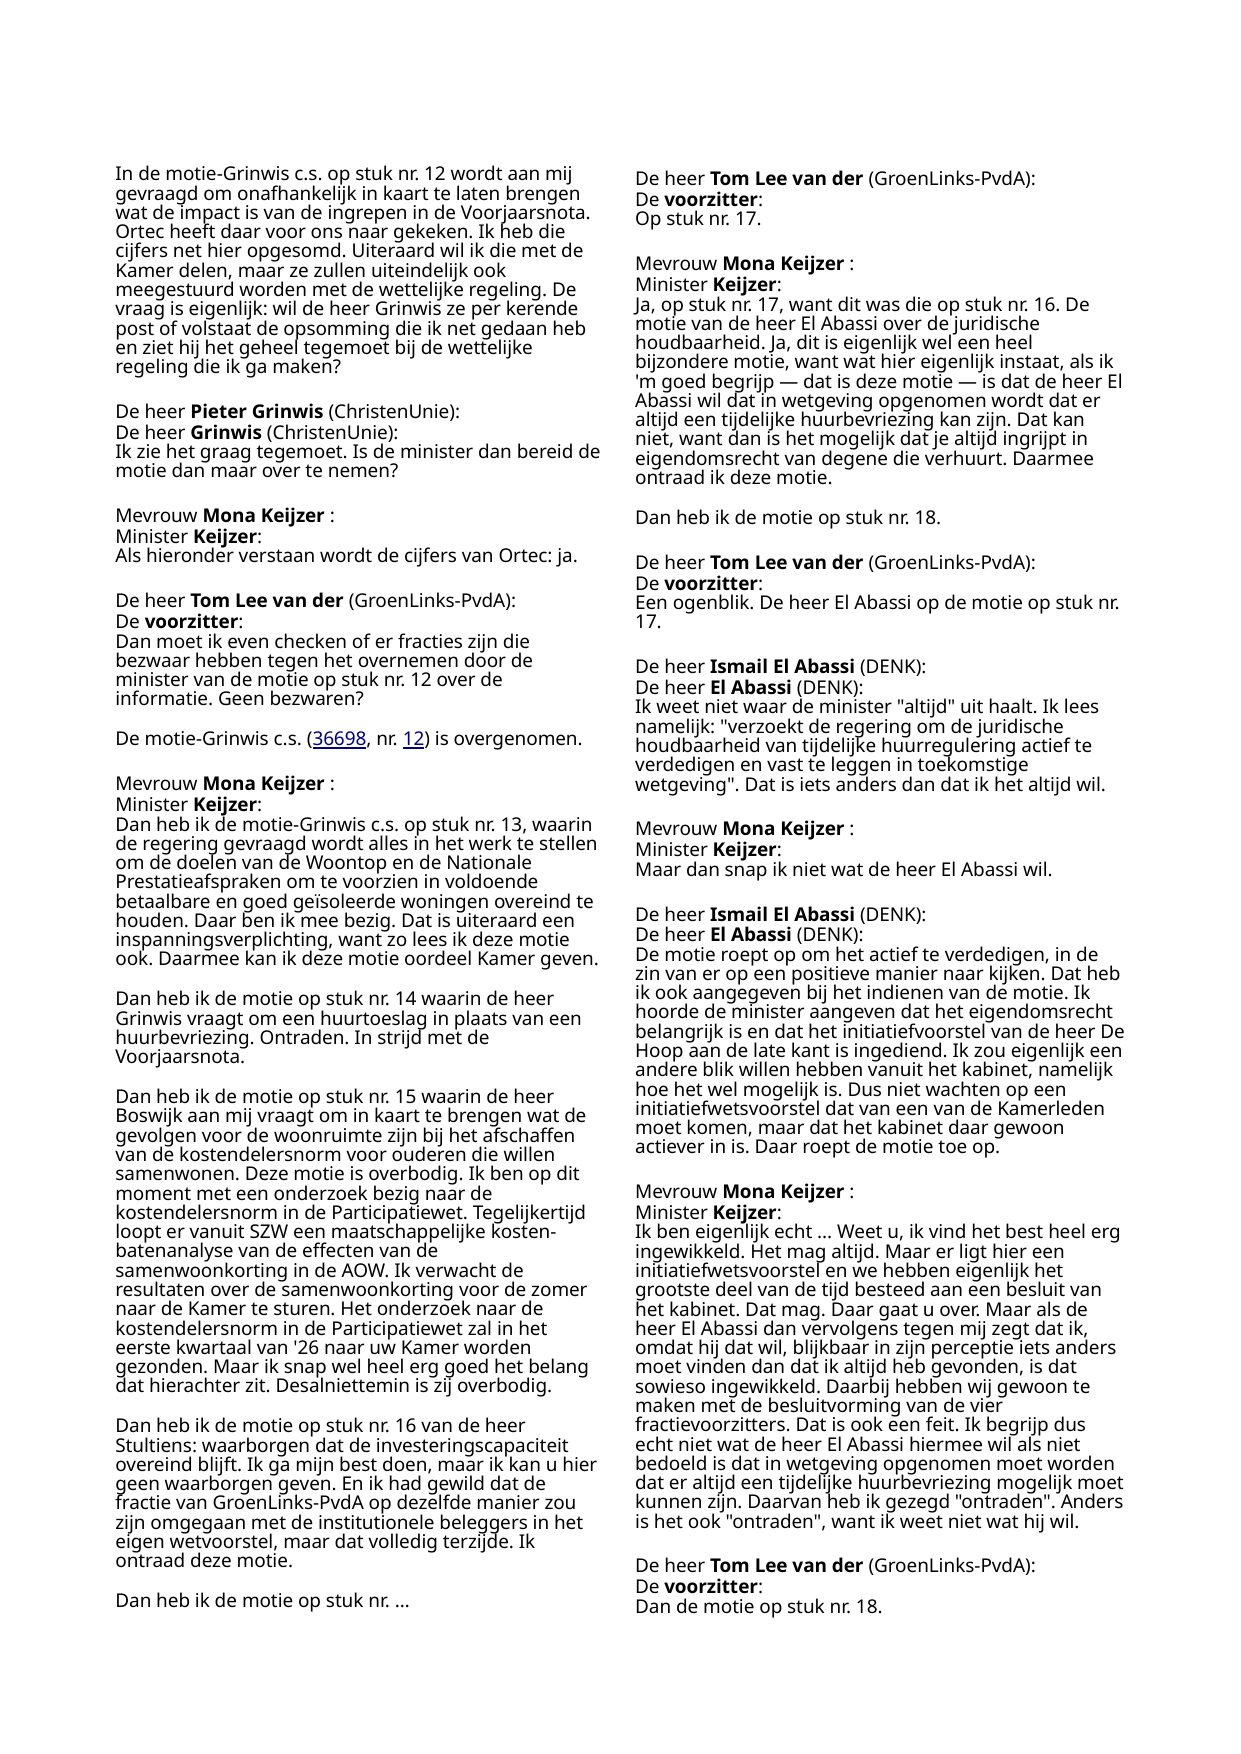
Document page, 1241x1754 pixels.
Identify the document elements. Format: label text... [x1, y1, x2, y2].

text Dan heb ik de motie op stuk nr. … [115, 1592, 605, 1611]
text De heer Grinwis (ChristenUnie): [115, 424, 605, 443]
text Minister Keijzer: [115, 796, 605, 816]
text De heer Pieter Grinwis (ChristenUnie): [115, 398, 605, 424]
text Ik zie het graag tegemoet. Is de minister dan bereid de motie dan maar over te nemen? [115, 443, 605, 482]
text Een ogenblik. De heer El Abassi op de motie op stuk nr. 17. [635, 594, 1125, 633]
text Dan heb ik de motie-Grinwis c.s. op stuk nr. 13, waarin de regering gevraagd wordt alles in het werk te stellen om de doelen van de Woontop en de Nationale Prestatieafspraken om te voorzien in voldoende betaalbare en goed geïsoleerde woningen overeind te houden. Daar ben ik mee bezig. Dat is uiteraard een inspanningsverplichting, want zo lees ik deze motie ook. Daarmee kan ik deze motie oordeel Kamer geven. [115, 816, 605, 970]
text Op stuk nr. 17. [635, 210, 1125, 230]
text Dan heb ik de motie op stuk nr. 14 waarin de heer Grinwis vraagt om een huurtoeslag in plaats van een huurbevriezing. Ontraden. In strijd met de Voorjaarsnota. [115, 990, 605, 1067]
text Minister Keijzer: [635, 1204, 1125, 1223]
text De voorzitter: [115, 613, 605, 633]
text Minister Keijzer: [635, 841, 1125, 861]
text De voorzitter: [635, 1578, 1125, 1598]
text Dan heb ik de motie op stuk nr. 18. [635, 509, 1125, 528]
text De voorzitter: [635, 191, 1125, 210]
text Minister Keijzer: [635, 276, 1125, 296]
text De heer Tom Lee van der (GroenLinks-PvdA): [635, 549, 1125, 575]
text In de motie-Grinwis c.s. op stuk nr. 12 wordt aan mij gevraagd om onafhankelijk in kaart te laten brengen wat de impact is van de ingrepen in de Voorjaarsnota. Ortec heeft daar voor ons naar gekeken. Ik heb die cijfers net hier opgesomd. Uiteraard wil ik die met de Kamer delen, maar ze zullen uiteindelijk ook meegestuurd worden met de wettelijke regeling. De vraag is eigenlijk: wil de heer Grinwis ze per kerende post of volstaat de opsomming die ik net gedaan heb en ziet hij het geheel tegemoet bij de wettelijke regeling die ik ga maken? [115, 165, 605, 377]
text De heer Tom Lee van der (GroenLinks-PvdA): [635, 165, 1125, 191]
text Als hieronder verstaan wordt de cijfers van Ortec: ja. [115, 547, 605, 567]
text De heer Tom Lee van der (GroenLinks-PvdA): [635, 1553, 1125, 1578]
text Dan moet ik even checken of er fracties zijn die bezwaar hebben tegen het overnemen door de minister van de motie op stuk nr. 12 over de informatie. Geen bezwaren? [115, 633, 605, 710]
text Mevrouw Mona Keijzer : [635, 1178, 1125, 1204]
text De heer El Abassi (DENK): [635, 926, 1125, 946]
text Mevrouw Mona Keijzer : [635, 816, 1125, 841]
text Ik ben eigenlijk echt ... Weet u, ik vind het best heel erg ingewikkeld. Het mag altijd. Maar er ligt hier een initiatiefwetsvoorstel en we hebben eigenlijk het grootste deel van de tijd besteed aan een besluit van het kabinet. Dat mag. Daar gaat u over. Maar als de heer El Abassi dan vervolgens tegen mij zegt dat ik, omdat hij dat wil, blijkbaar in zijn perceptie iets anders moet vinden dan dat ik altijd heb gevonden, is dat sowieso ingewikkeld. Daarbij hebben wij gewoon te maken met de besluitvorming van de vier fractievoorzitters. Dat is ook een feit. Ik begrijp dus echt niet wat de heer El Abassi hiermee wil als niet bedoeld is dat in wetgeving opgenomen moet worden dat er altijd een tijdelijke huurbevriezing mogelijk moet kunnen zijn. Daarvan heb ik gezegd "ontraden". Anders is het ook "ontraden", want ik weet niet wat hij wil. [635, 1223, 1125, 1532]
text Maar dan snap ik niet wat de heer El Abassi wil. [635, 861, 1125, 880]
text Dan heb ik de motie op stuk nr. 16 van de heer Stultiens: waarborgen dat de investeringscapaciteit overeind blijft. Ik ga mijn best doen, maar ik kan u hier geen waarborgen geven. En ik had gewild dat de fractie van GroenLinks-PvdA op dezelfde manier zou zijn omgegaan met de institutionele beleggers in het eigen wetvoorstel, maar dat volledig terzijde. Ik ontraad deze motie. [115, 1417, 605, 1571]
text De voorzitter: [635, 575, 1125, 594]
text De motie roept op om het actief te verdedigen, in de zin van er op een positieve manier naar kijken. Dat heb ik ook aangegeven bij het indienen van de motie. Ik hoorde de minister aangeven dat het eigendomsrecht belangrijk is en dat het initiatiefvoorstel van de heer De Hoop aan de late kant is ingediend. Ik zou eigenlijk een andere blik willen hebben vanuit het kabinet, namelijk hoe het wel mogelijk is. Dus niet wachten op een initiatiefwetsvoorstel dat van een van de Kamerleden moet komen, maar dat het kabinet daar gewoon actiever in is. Daar roept de motie toe op. [635, 946, 1125, 1158]
text De heer Ismail El Abassi (DENK): [635, 901, 1125, 926]
text Mevrouw Mona Keijzer : [115, 502, 605, 528]
text Mevrouw Mona Keijzer : [115, 771, 605, 796]
text De heer Tom Lee van der (GroenLinks-PvdA): [115, 588, 605, 613]
text Minister Keijzer: [115, 528, 605, 547]
text Mevrouw Mona Keijzer : [635, 251, 1125, 276]
text De heer El Abassi (DENK): [635, 679, 1125, 698]
text De motie-Grinwis c.s. (36698, nr. 12) is overgenomen. [115, 730, 605, 750]
text Ja, op stuk nr. 17, want dit was die op stuk nr. 16. De motie van de heer El Abassi over de juridische houdbaarheid. Ja, dit is eigenlijk wel een heel bijzondere motie, want wat hier eigenlijk instaat, als ik 'm goed begrijp — dat is deze motie — is dat de heer El Abassi wil dat in wetgeving opgenomen wordt dat er altijd een tijdelijke huurbevriezing kan zijn. Dat kan niet, want dan is het mogelijk dat je altijd ingrijpt in eigendomsrecht van degene die verhuurt. Daarmee ontraad ik deze motie. [635, 296, 1125, 488]
text Dan de motie op stuk nr. 18. [635, 1598, 1125, 1617]
text Ik weet niet waar de minister "altijd" uit haalt. Ik lees namelijk: "verzoekt de regering om de juridische houdbaarheid van tijdelijke huurregulering actief te verdedigen en vast te leggen in toekomstige wetgeving". Dat is iets anders dan dat ik het altijd wil. [635, 698, 1125, 795]
text De heer Ismail El Abassi (DENK): [635, 653, 1125, 679]
text Dan heb ik de motie op stuk nr. 15 waarin de heer Boswijk aan mij vraagt om in kaart te brengen wat de gevolgen voor de woonruimte zijn bij het afschaffen van de kostendelersnorm voor ouderen die willen samenwonen. Deze motie is overbodig. Ik ben op dit moment met een onderzoek bezig naar de kostendelersnorm in de Participatiewet. Tegelijkertijd loopt er vanuit SZW een maatschappelijke kosten-batenanalyse van de effecten van de samenwoonkorting in de AOW. Ik verwacht de resultaten over de samenwoonkorting voor de zomer naar de Kamer te sturen. Het onderzoek naar de kostendelersnorm in de Participatiewet zal in het eerste kwartaal van '26 naar uw Kamer worden gezonden. Maar ik snap wel heel erg goed het belang dat hierachter zit. Desalniettemin is zij overbodig. [115, 1088, 605, 1397]
